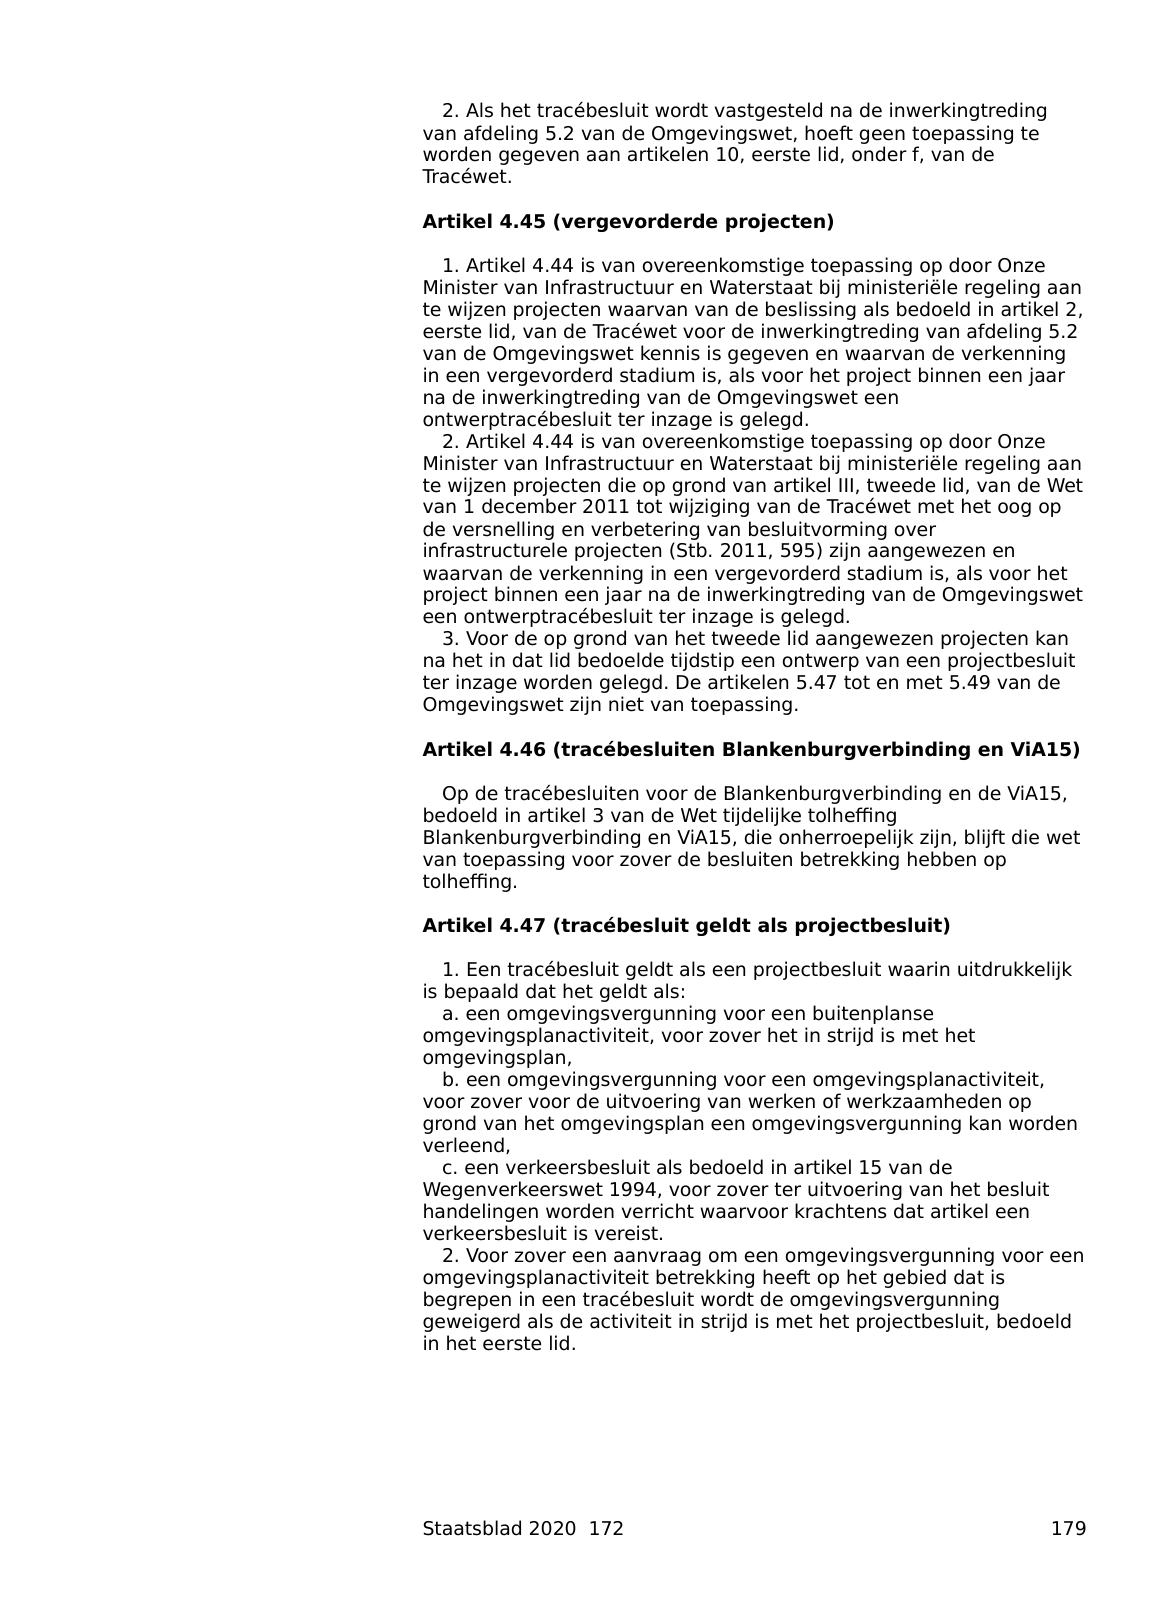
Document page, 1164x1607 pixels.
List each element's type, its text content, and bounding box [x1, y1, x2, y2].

text 2. Als het tracébesluit wordt vastgesteld na de inwerkingtreding van afdeling 5.2 van de Omgevingswet, hoeft geen toepassing te worden gegeven aan artikelen 10, eerste lid, onder f, van de Tracéwet. [422, 100, 1087, 188]
text 1. Artikel 4.44 is van overeenkomstige toepassing op door Onze Minister van Infrastructuur en Waterstaat bij ministeriële regeling aan te wijzen projecten waarvan van de beslissing als bedoeld in artikel 2, eerste lid, van de Tracéwet voor de inwerkingtreding van afdeling 5.2 van de Omgevingswet kennis is gegeven en waarvan de verkenning in een vergevorderd stadium is, als voor het project binnen een jaar na de inwerkingtreding van de Omgevingswet een ontwerptracébesluit ter inzage is gelegd. [422, 255, 1087, 431]
subtitle Artikel 4.45 (vergevorderde projecten) [422, 211, 1087, 232]
text Op de tracébesluiten voor de Blankenburgverbinding en de ViA15, bedoeld in artikel 3 van de Wet tijdelijke tolheffing Blankenburgverbinding en ViA15, die onherroepelijk zijn, blijft die wet van toepassing voor zover de besluiten betrekking hebben op tolheffing. [422, 783, 1087, 892]
subtitle Artikel 4.46 (tracébesluiten Blankenburgverbinding en ViA15) [422, 738, 1087, 760]
text 3. Voor de op grond van het tweede lid aangewezen projecten kan na het in dat lid bedoelde tijdstip een ontwerp van een projectbesluit ter inzage worden gelegd. De artikelen 5.47 tot en met 5.49 van de Omgevingswet zijn niet van toepassing. [422, 628, 1087, 716]
text 2. Artikel 4.44 is van overeenkomstige toepassing op door Onze Minister van Infrastructuur en Waterstaat bij ministeriële regeling aan te wijzen projecten die op grond van artikel III, tweede lid, van de Wet van 1 december 2011 tot wijziging van de Tracéwet met het oog op de versnelling en verbetering van besluitvorming over infrastructurele projecten (Stb. 2011, 595) zijn aangewezen en waarvan de verkenning in een vergevorderd stadium is, als voor het project binnen een jaar na de inwerkingtreding van de Omgevingswet een ontwerptracébesluit ter inzage is gelegd. [422, 431, 1087, 628]
text 2. Voor zover een aanvraag om een omgevingsvergunning voor een omgevingsplanactiviteit betrekking heeft op het gebied dat is begrepen in een tracébesluit wordt de omgevingsvergunning geweigerd als de activiteit in strijd is met het projectbesluit, bedoeld in het eerste lid. [422, 1244, 1087, 1354]
text a. een omgevingsvergunning voor een buitenplanse omgevingsplanactiviteit, voor zover het in strijd is met het omgevingsplan, [422, 1003, 1087, 1069]
subtitle Artikel 4.47 (tracébesluit geldt als projectbesluit) [422, 915, 1087, 937]
text b. een omgevingsvergunning voor een omgevingsplanactiviteit, voor zover voor de uitvoering van werken of werkzaamheden op grond van het omgevingsplan een omgevingsvergunning kan worden verleend, [422, 1069, 1087, 1157]
text 1. Een tracébesluit geldt als een projectbesluit waarin uitdrukkelijk is bepaald dat het geldt als: [422, 959, 1087, 1003]
text c. een verkeersbesluit als bedoeld in artikel 15 van de Wegenverkeerswet 1994, voor zover ter uitvoering van het besluit handelingen worden verricht waarvoor krachtens dat artikel een verkeersbesluit is vereist. [422, 1157, 1087, 1244]
